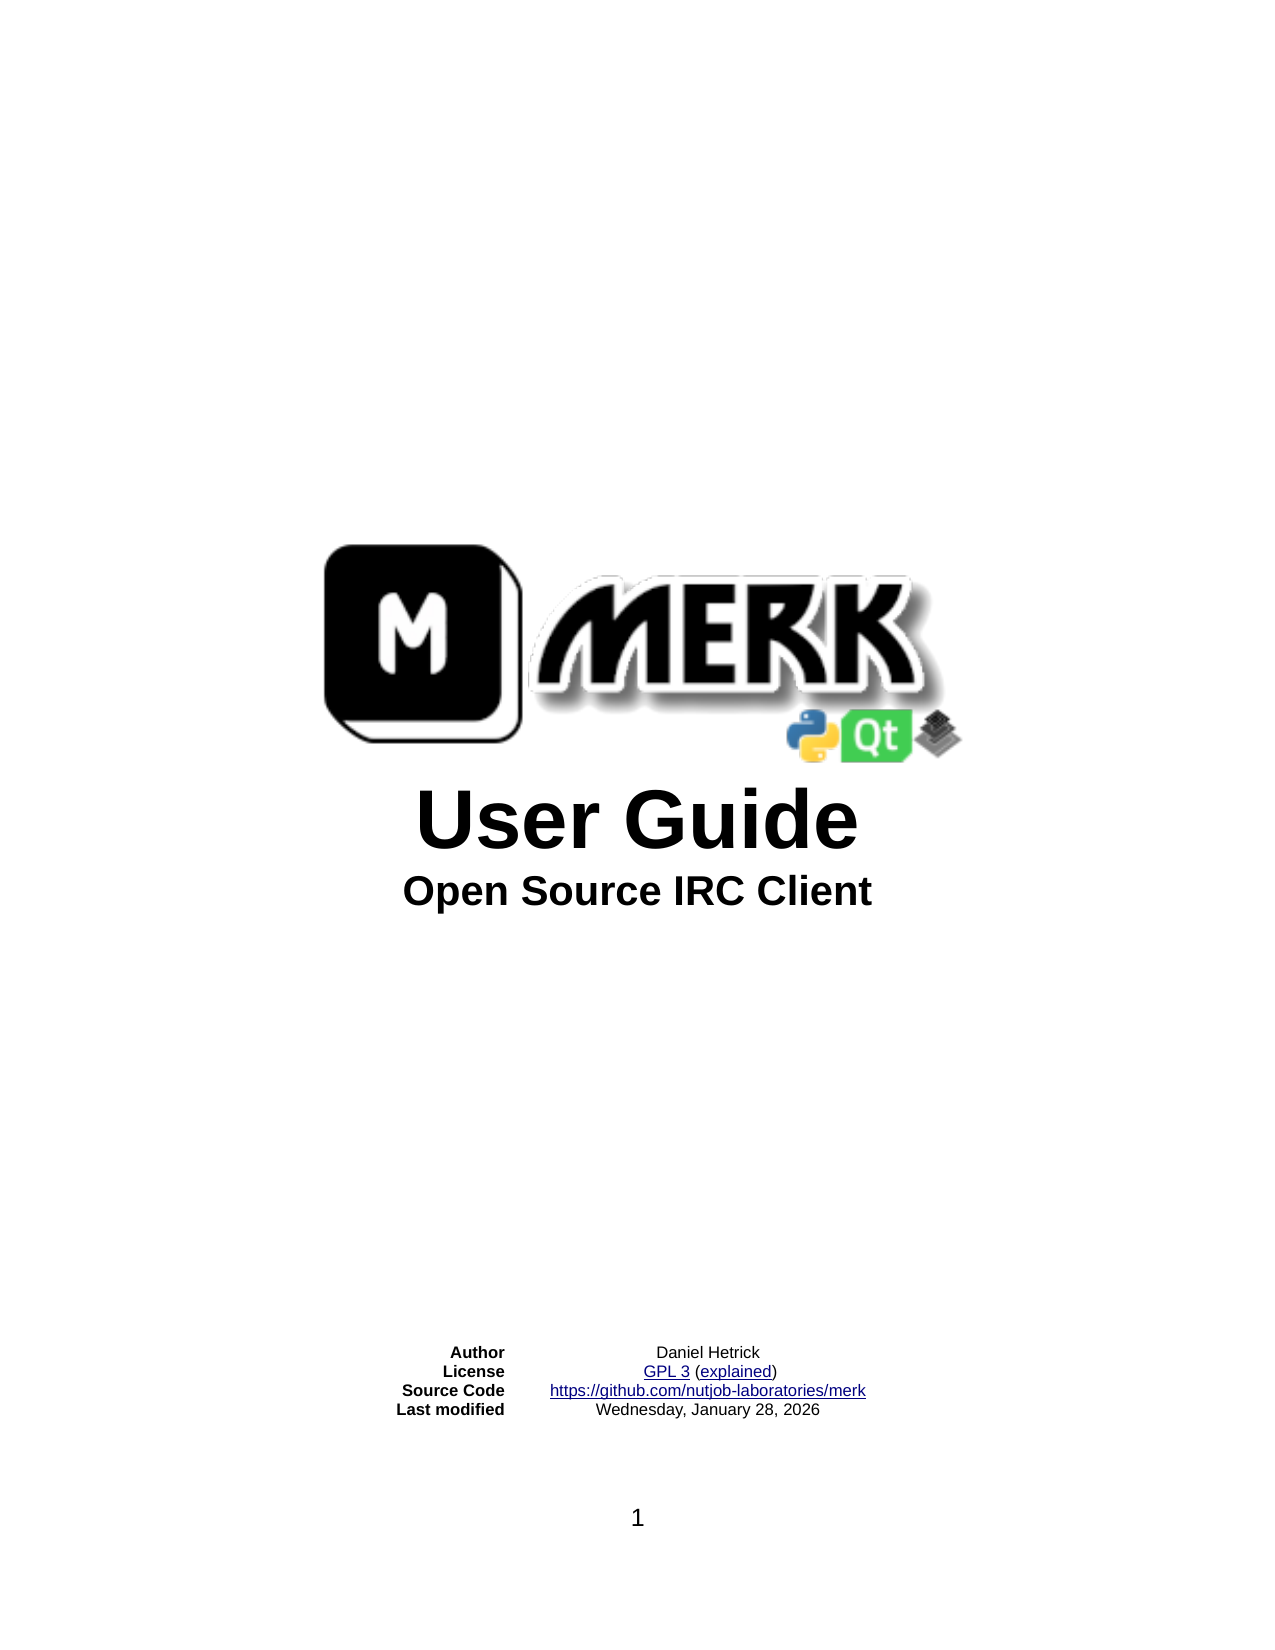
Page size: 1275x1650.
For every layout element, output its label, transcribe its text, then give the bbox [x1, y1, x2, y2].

table_cell GPL 3 (explained) [519, 1362, 897, 1381]
picture [304, 520, 971, 771]
table_cell Wednesday, January 28, 2026 [519, 1400, 897, 1419]
table_header Daniel Hetrick [519, 1343, 897, 1362]
table_cell Source Code [378, 1381, 518, 1400]
table_header Author [378, 1343, 518, 1362]
table_cell License [378, 1362, 518, 1381]
text Open Source IRC Client [118, 866, 1157, 914]
table_cell https://github.com/nutjob-laboratories/merk [519, 1381, 897, 1400]
table_cell Last modified [378, 1400, 518, 1419]
text User Guide [118, 771, 1157, 866]
